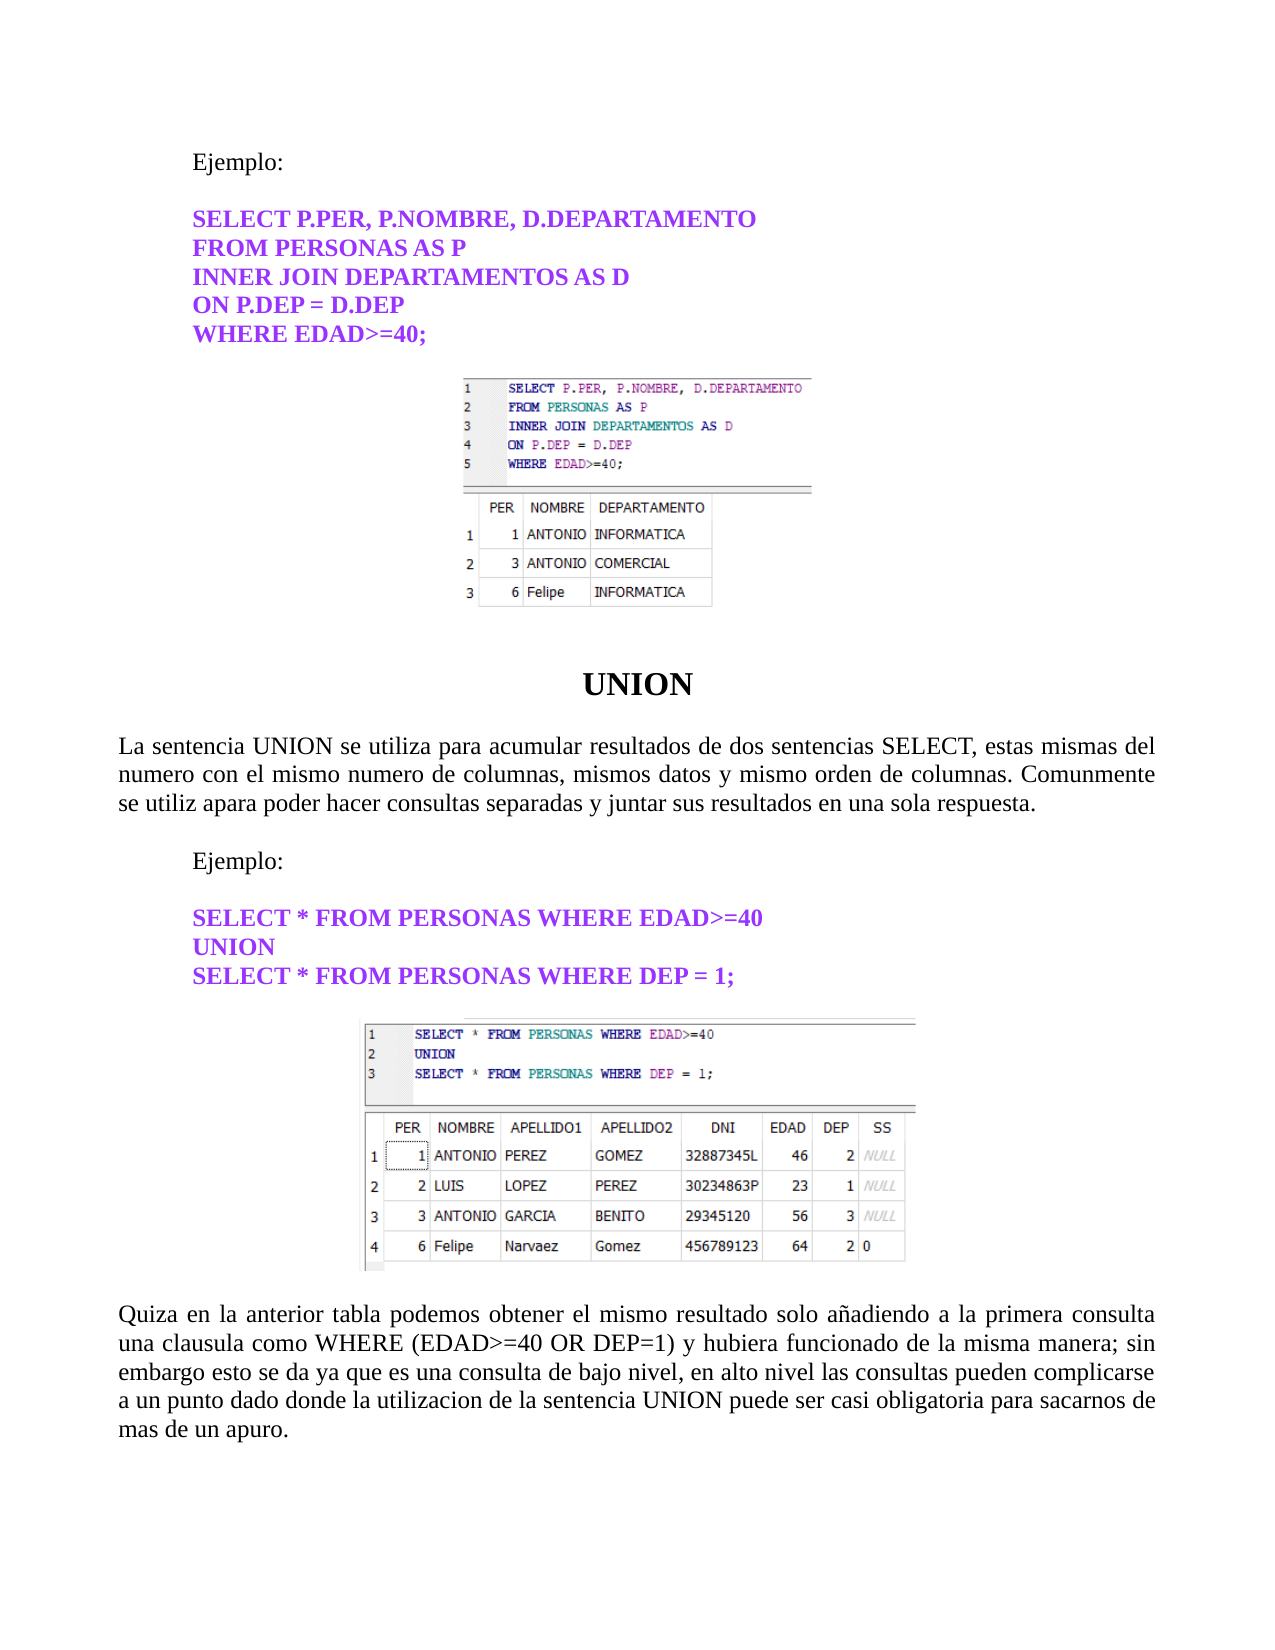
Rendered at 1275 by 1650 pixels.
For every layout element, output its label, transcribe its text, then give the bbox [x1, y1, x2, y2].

picture [463, 376, 812, 607]
text SELECT P.PER, P.NOMBRE, D.DEPARTAMENTO [118, 204, 1157, 233]
text WHERE EDAD>=40; [118, 319, 1157, 348]
text Quiza en la anterior tabla podemos obtener el mismo resultado solo añadiendo a la primera consulta una clausula como WHERE (EDAD>=40 OR DEP=1) y hubiera funcionado de la misma manera; sin embargo esto se da ya que es una consulta de bajo nivel, en alto nivel las consultas pueden complicarse a un punto dado donde la utilizacion de la sentencia UNION puede ser casi obligatoria para sacarnos de mas de un apuro. [118, 1299, 1157, 1443]
text ON P.DEP = D.DEP [118, 291, 1157, 319]
text Ejemplo: [118, 846, 1157, 874]
text UNION [118, 932, 1157, 961]
text UNION [118, 664, 1157, 702]
text La sentencia UNION se utiliza para acumular resultados de dos sentencias SELECT, estas mismas del numero con el mismo numero de columnas, mismos datos y mismo orden de columnas. Comunmente se utiliz apara poder hacer consultas separadas y juntar sus resultados en una sola respuesta. [118, 731, 1157, 817]
text SELECT * FROM PERSONAS WHERE EDAD>=40 [118, 903, 1157, 932]
text Ejemplo: [118, 147, 1157, 176]
text SELECT * FROM PERSONAS WHERE DEP = 1; [118, 961, 1157, 989]
text INNER JOIN DEPARTAMENTOS AS D [118, 262, 1157, 291]
text FROM PERSONAS AS P [118, 233, 1157, 262]
picture [359, 1018, 916, 1271]
